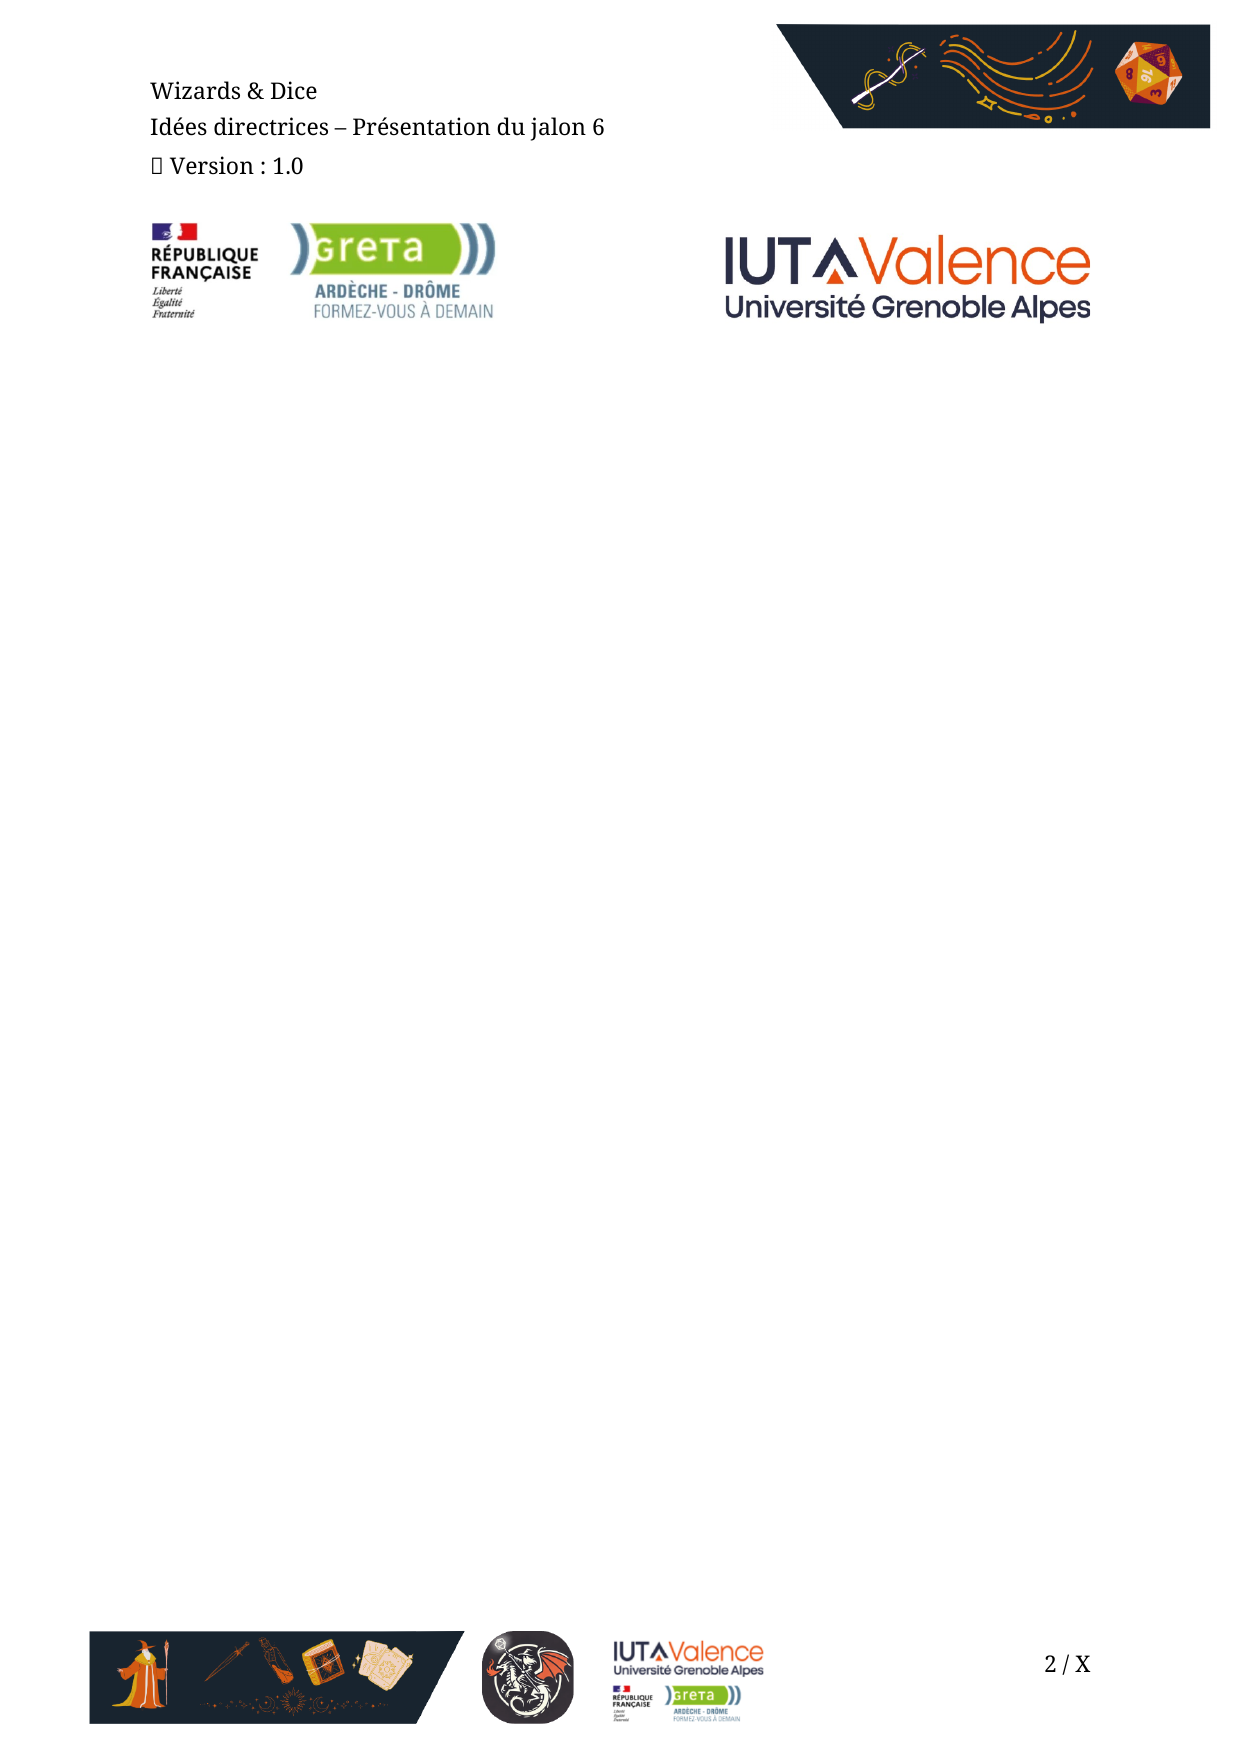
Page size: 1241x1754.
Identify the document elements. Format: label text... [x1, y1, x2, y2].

text 🔄 Version : 1.0 [150, 150, 1090, 181]
picture [81, 1620, 788, 1733]
picture [771, 21, 1218, 131]
picture [150, 221, 498, 321]
picture [721, 232, 1091, 324]
